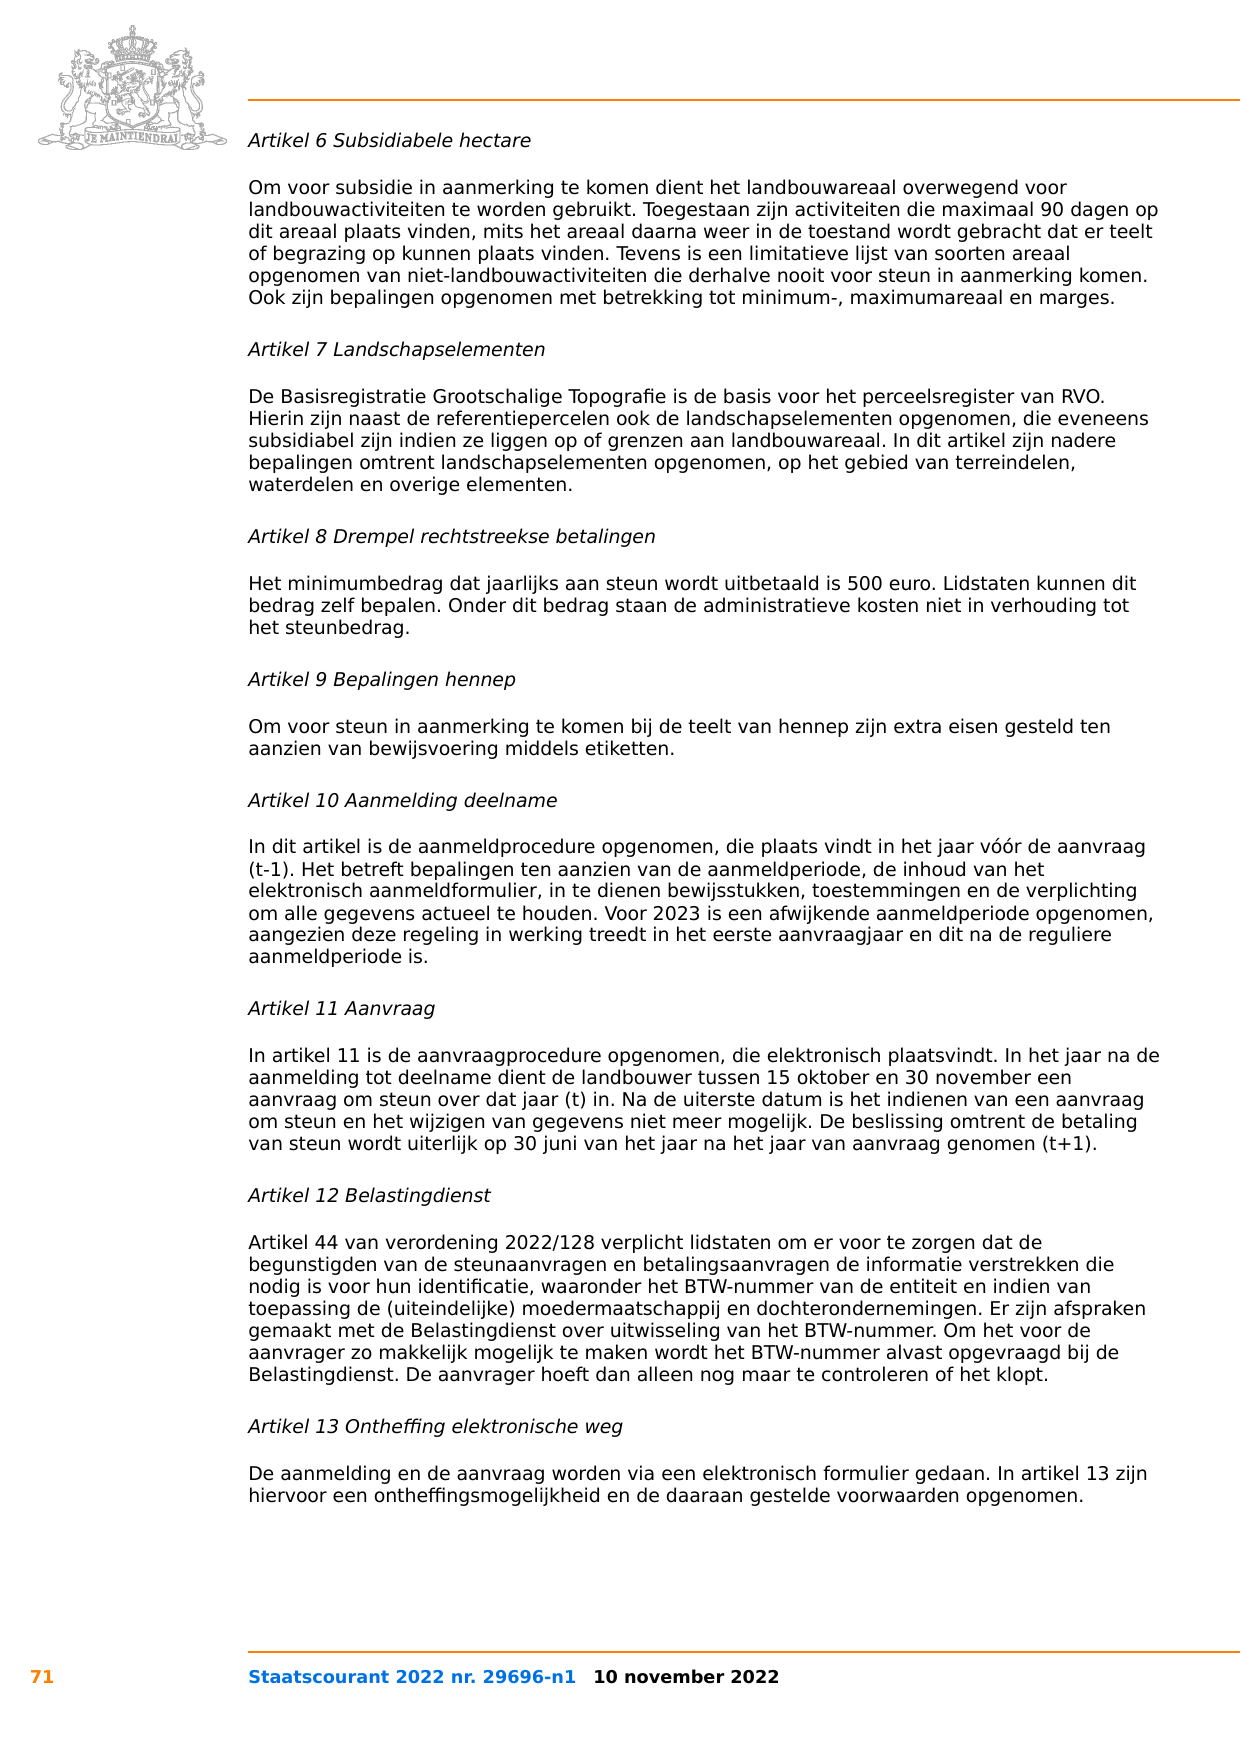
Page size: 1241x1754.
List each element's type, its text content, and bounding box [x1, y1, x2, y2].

picture [38, 25, 227, 150]
subtitle Artikel 6 Subsidiabele hectare [248, 130, 1163, 152]
text De aanmelding en de aanvraag worden via een elektronisch formulier gedaan. In artikel 13 zijn hiervoor een ontheffingsmogelijkheid en de daaraan gestelde voorwaarden opgenomen. [248, 1463, 1163, 1507]
text Het minimumbedrag dat jaarlijks aan steun wordt uitbetaald is 500 euro. Lidstaten kunnen dit bedrag zelf bepalen. Onder dit bedrag staan de administratieve kosten niet in verhouding tot het steunbedrag. [248, 573, 1163, 638]
text Artikel 44 van verordening 2022/128 verplicht lidstaten om er voor te zorgen dat de begunstigden van de steunaanvragen en betalingsaanvragen de informatie verstrekken die nodig is voor hun identificatie, waaronder het BTW-nummer van de entiteit en indien van toepassing de (uiteindelijke) moedermaatschappij en dochterondernemingen. Er zijn afspraken gemaakt met de Belastingdienst over uitwisseling van het BTW-nummer. Om het voor de aanvrager zo makkelijk mogelijk te maken wordt het BTW-nummer alvast opgevraagd bij de Belastingdienst. De aanvrager hoeft dan alleen nog maar te controleren of het klopt. [248, 1232, 1163, 1386]
subtitle Artikel 12 Belastingdienst [248, 1185, 1163, 1207]
subtitle Artikel 13 Ontheffing elektronische weg [248, 1416, 1163, 1438]
text De Basisregistratie Grootschalige Topografie is de basis voor het perceelsregister van RVO. Hierin zijn naast de referentiepercelen ook de landschapselementen opgenomen, die eveneens subsidiabel zijn indien ze liggen op of grenzen aan landbouwareaal. In dit artikel zijn nadere bepalingen omtrent landschapselementen opgenomen, op het gebied van terreindelen, waterdelen en overige elementen. [248, 386, 1163, 496]
text In dit artikel is de aanmeldprocedure opgenomen, die plaats vindt in het jaar vóór de aanvraag (t-1). Het betreft bepalingen ten aanzien van de aanmeldperiode, de inhoud van het elektronisch aanmeldformulier, in te dienen bewijsstukken, toestemmingen en de verplichting om alle gegevens actueel te houden. Voor 2023 is een afwijkende aanmeldperiode opgenomen, aangezien deze regeling in werking treedt in het eerste aanvraagjaar en dit na de reguliere aanmeldperiode is. [248, 836, 1163, 968]
text Om voor steun in aanmerking te komen bij de teelt van hennep zijn extra eisen gesteld ten aanzien van bewijsvoering middels etiketten. [248, 716, 1163, 759]
subtitle Artikel 7 Landschapselementen [248, 339, 1163, 361]
subtitle Artikel 11 Aanvraag [248, 998, 1163, 1020]
subtitle Artikel 10 Aanmelding deelname [248, 789, 1163, 811]
subtitle Artikel 8 Drempel rechtstreekse betalingen [248, 526, 1163, 548]
text Om voor subsidie in aanmerking te komen dient het landbouwareaal overwegend voor landbouwactiviteiten te worden gebruikt. Toegestaan zijn activiteiten die maximaal 90 dagen op dit areaal plaats vinden, mits het areaal daarna weer in de toestand wordt gebracht dat er teelt of begrazing op kunnen plaats vinden. Tevens is een limitatieve lijst van soorten areaal opgenomen van niet-landbouwactiviteiten die derhalve nooit voor steun in aanmerking komen. Ook zijn bepalingen opgenomen met betrekking tot minimum-, maximumareaal en marges. [248, 177, 1163, 309]
subtitle Artikel 9 Bepalingen hennep [248, 668, 1163, 691]
text In artikel 11 is de aanvraagprocedure opgenomen, die elektronisch plaatsvindt. In het jaar na de aanmelding tot deelname dient de landbouwer tussen 15 oktober en 30 november een aanvraag om steun over dat jaar (t) in. Na de uiterste datum is het indienen van een aanvraag om steun en het wijzigen van gegevens niet meer mogelijk. De beslissing omtrent de betaling van steun wordt uiterlijk op 30 juni van het jaar na het jaar van aanvraag genomen (t+1). [248, 1045, 1163, 1155]
